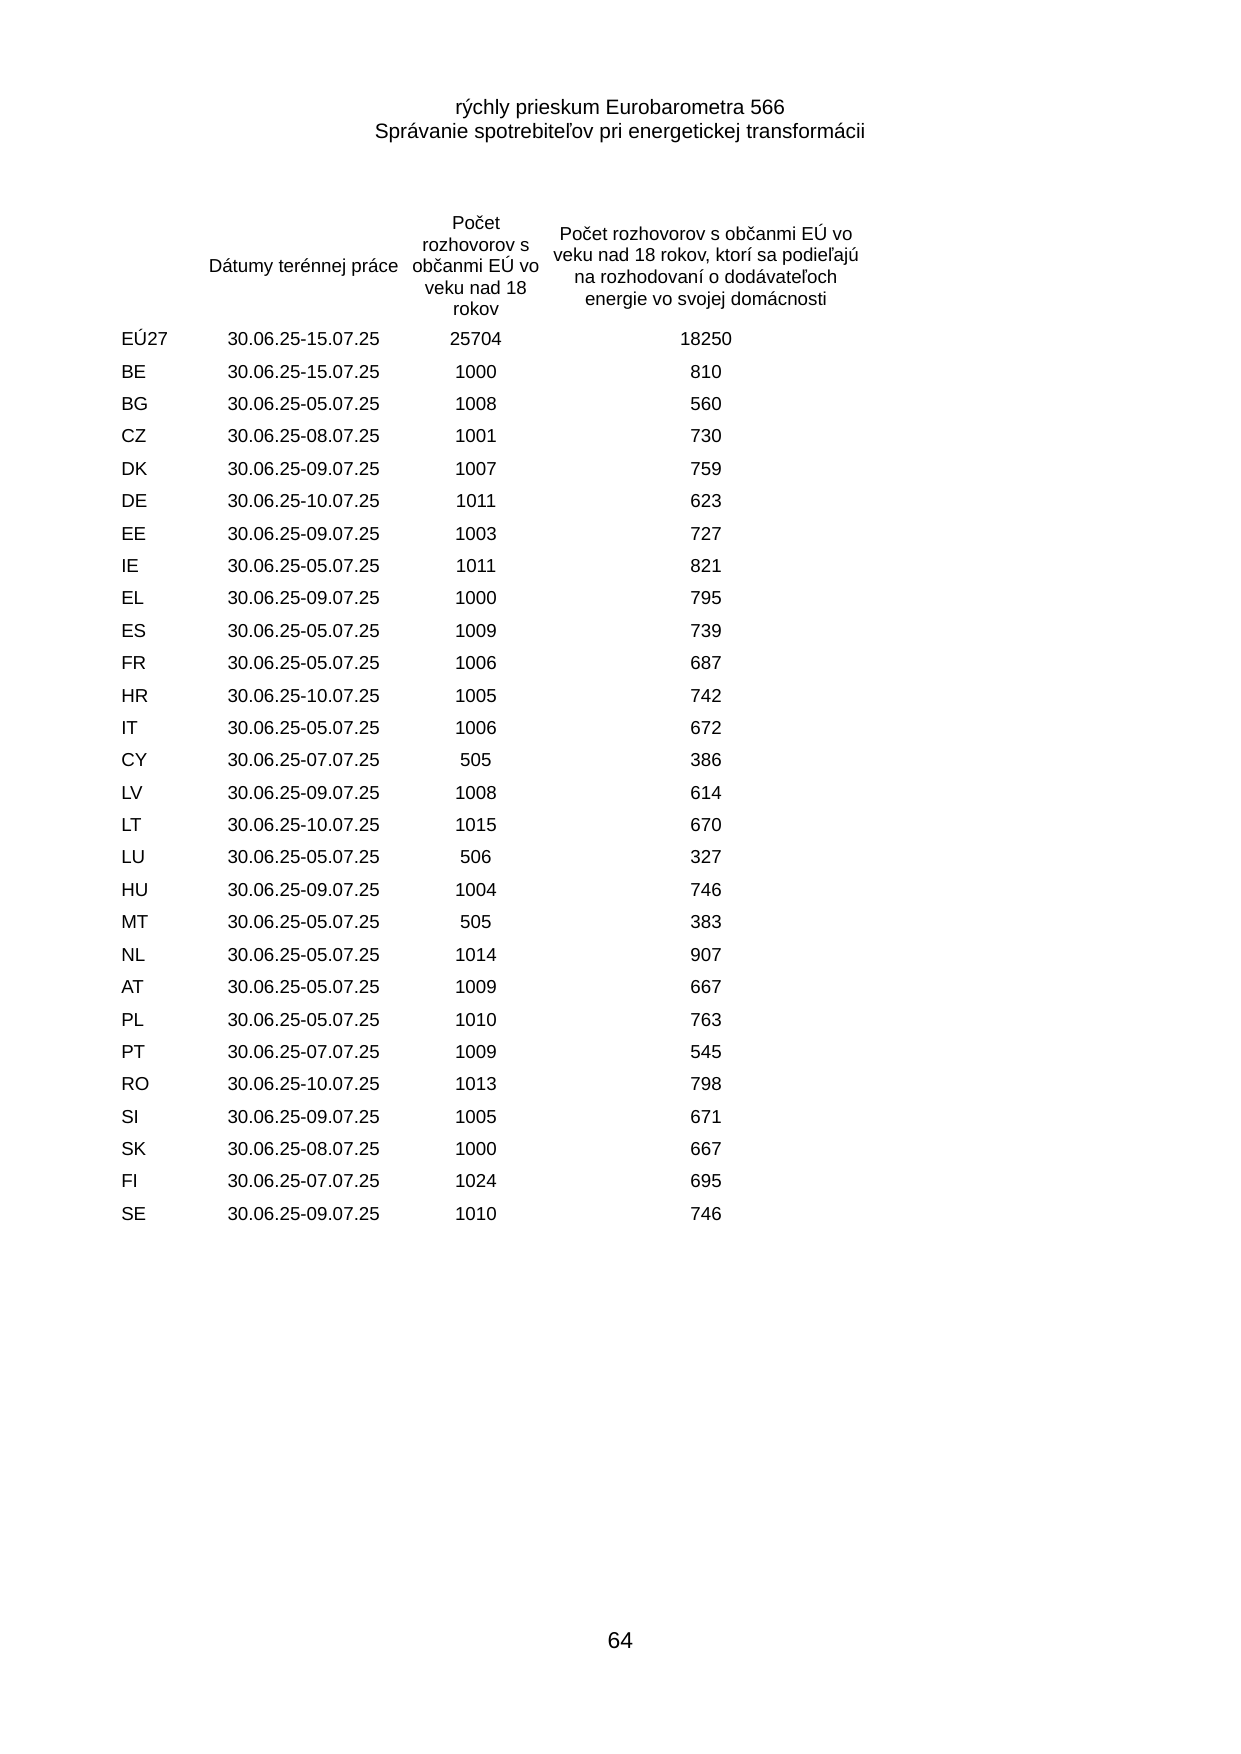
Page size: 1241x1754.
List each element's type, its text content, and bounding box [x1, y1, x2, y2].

table_cell 1001 [406, 420, 545, 452]
table_cell 30.06.25-09.07.25 [201, 873, 406, 906]
table_cell 30.06.25-05.07.25 [201, 938, 406, 971]
table_cell 30.06.25-05.07.25 [201, 971, 406, 1003]
table_cell 383 [545, 906, 866, 938]
table_cell BE [118, 355, 201, 387]
table_cell 30.06.25-15.07.25 [201, 355, 406, 387]
table_cell 1000 [406, 1133, 545, 1165]
table_cell FR [118, 647, 201, 679]
table_cell EÚ27 [118, 323, 201, 355]
table_cell 30.06.25-09.07.25 [201, 776, 406, 808]
table_cell IT [118, 711, 201, 744]
table_cell DK [118, 452, 201, 484]
table_cell 672 [545, 711, 866, 744]
table_cell 30.06.25-10.07.25 [201, 679, 406, 711]
table_cell 30.06.25-08.07.25 [201, 1133, 406, 1165]
table_cell 1005 [406, 679, 545, 711]
table_cell 30.06.25-08.07.25 [201, 420, 406, 452]
table_cell 759 [545, 452, 866, 484]
table_cell EL [118, 582, 201, 614]
table_cell 1006 [406, 647, 545, 679]
table_header Počet rozhovorov s občanmi EÚ vo veku nad 18 rokov, ktorí sa podieľajú na rozhodovaní o dodávateľoch energie vo svojej domácnosti [545, 209, 866, 323]
table_cell NL [118, 938, 201, 971]
table_cell 560 [545, 388, 866, 420]
table_cell EE [118, 517, 201, 549]
table_cell 30.06.25-10.07.25 [201, 809, 406, 841]
table_cell 505 [406, 906, 545, 938]
table_cell 795 [545, 582, 866, 614]
table_header Dátumy terénnej práce [201, 209, 406, 323]
table_cell 667 [545, 971, 866, 1003]
table_cell 545 [545, 1035, 866, 1068]
table_cell PT [118, 1035, 201, 1068]
table_cell 746 [545, 1197, 866, 1230]
table_cell DE [118, 485, 201, 517]
table_cell 1006 [406, 711, 545, 744]
table_cell 30.06.25-09.07.25 [201, 452, 406, 484]
table_cell 687 [545, 647, 866, 679]
table_cell 1009 [406, 971, 545, 1003]
table_cell 30.06.25-07.07.25 [201, 744, 406, 776]
table_cell 30.06.25-09.07.25 [201, 1197, 406, 1230]
table_cell 1008 [406, 776, 545, 808]
table_header Počet rozhovorov s občanmi EÚ vo veku nad 18 rokov [406, 209, 545, 323]
table_cell 623 [545, 485, 866, 517]
table_cell 1010 [406, 1003, 545, 1035]
table_cell 671 [545, 1100, 866, 1132]
table_cell AT [118, 971, 201, 1003]
table_cell 742 [545, 679, 866, 711]
table_cell 25704 [406, 323, 545, 355]
table_cell 30.06.25-07.07.25 [201, 1165, 406, 1197]
table_cell 30.06.25-09.07.25 [201, 582, 406, 614]
table_cell 727 [545, 517, 866, 549]
table_cell 386 [545, 744, 866, 776]
table_cell 1000 [406, 582, 545, 614]
table_cell SE [118, 1197, 201, 1230]
table_cell LT [118, 809, 201, 841]
table_cell 907 [545, 938, 866, 971]
table_cell MT [118, 906, 201, 938]
table_cell 18250 [545, 323, 866, 355]
table_cell 1009 [406, 614, 545, 647]
table_cell 30.06.25-05.07.25 [201, 388, 406, 420]
table_cell 505 [406, 744, 545, 776]
table_cell HR [118, 679, 201, 711]
table_cell FI [118, 1165, 201, 1197]
table_cell 30.06.25-05.07.25 [201, 549, 406, 582]
table_cell 30.06.25-07.07.25 [201, 1035, 406, 1068]
table_cell 30.06.25-09.07.25 [201, 517, 406, 549]
table_cell 327 [545, 841, 866, 873]
table_cell 30.06.25-05.07.25 [201, 647, 406, 679]
table_cell 1011 [406, 485, 545, 517]
table_cell 1005 [406, 1100, 545, 1132]
table_cell LV [118, 776, 201, 808]
table_cell 30.06.25-10.07.25 [201, 1068, 406, 1100]
table_cell 667 [545, 1133, 866, 1165]
table_cell 1024 [406, 1165, 545, 1197]
table_cell LU [118, 841, 201, 873]
table_cell 1008 [406, 388, 545, 420]
table_cell 30.06.25-09.07.25 [201, 1100, 406, 1132]
table_cell 614 [545, 776, 866, 808]
table_cell 798 [545, 1068, 866, 1100]
table_cell 670 [545, 809, 866, 841]
table_cell SK [118, 1133, 201, 1165]
table_cell IE [118, 549, 201, 582]
table_cell 695 [545, 1165, 866, 1197]
table_cell 30.06.25-05.07.25 [201, 906, 406, 938]
table_cell 1007 [406, 452, 545, 484]
table_cell 1013 [406, 1068, 545, 1100]
table_cell 1011 [406, 549, 545, 582]
table_header [118, 209, 201, 323]
table_cell HU [118, 873, 201, 906]
table_cell 746 [545, 873, 866, 906]
table_cell 506 [406, 841, 545, 873]
table_cell 30.06.25-15.07.25 [201, 323, 406, 355]
table_cell 30.06.25-10.07.25 [201, 485, 406, 517]
table_cell 30.06.25-05.07.25 [201, 711, 406, 744]
table_cell 739 [545, 614, 866, 647]
table_cell 1010 [406, 1197, 545, 1230]
table_cell 763 [545, 1003, 866, 1035]
table_cell 1014 [406, 938, 545, 971]
table_cell 1015 [406, 809, 545, 841]
table_cell 1003 [406, 517, 545, 549]
table_cell ES [118, 614, 201, 647]
table_cell RO [118, 1068, 201, 1100]
table_cell 810 [545, 355, 866, 387]
table_cell PL [118, 1003, 201, 1035]
table_cell SI [118, 1100, 201, 1132]
table_cell 821 [545, 549, 866, 582]
table_cell 1000 [406, 355, 545, 387]
table_cell 30.06.25-05.07.25 [201, 614, 406, 647]
table_cell CZ [118, 420, 201, 452]
table_cell 1004 [406, 873, 545, 906]
table_cell BG [118, 388, 201, 420]
table_cell 30.06.25-05.07.25 [201, 841, 406, 873]
table_cell CY [118, 744, 201, 776]
table_cell 30.06.25-05.07.25 [201, 1003, 406, 1035]
table_cell 1009 [406, 1035, 545, 1068]
table_cell 730 [545, 420, 866, 452]
